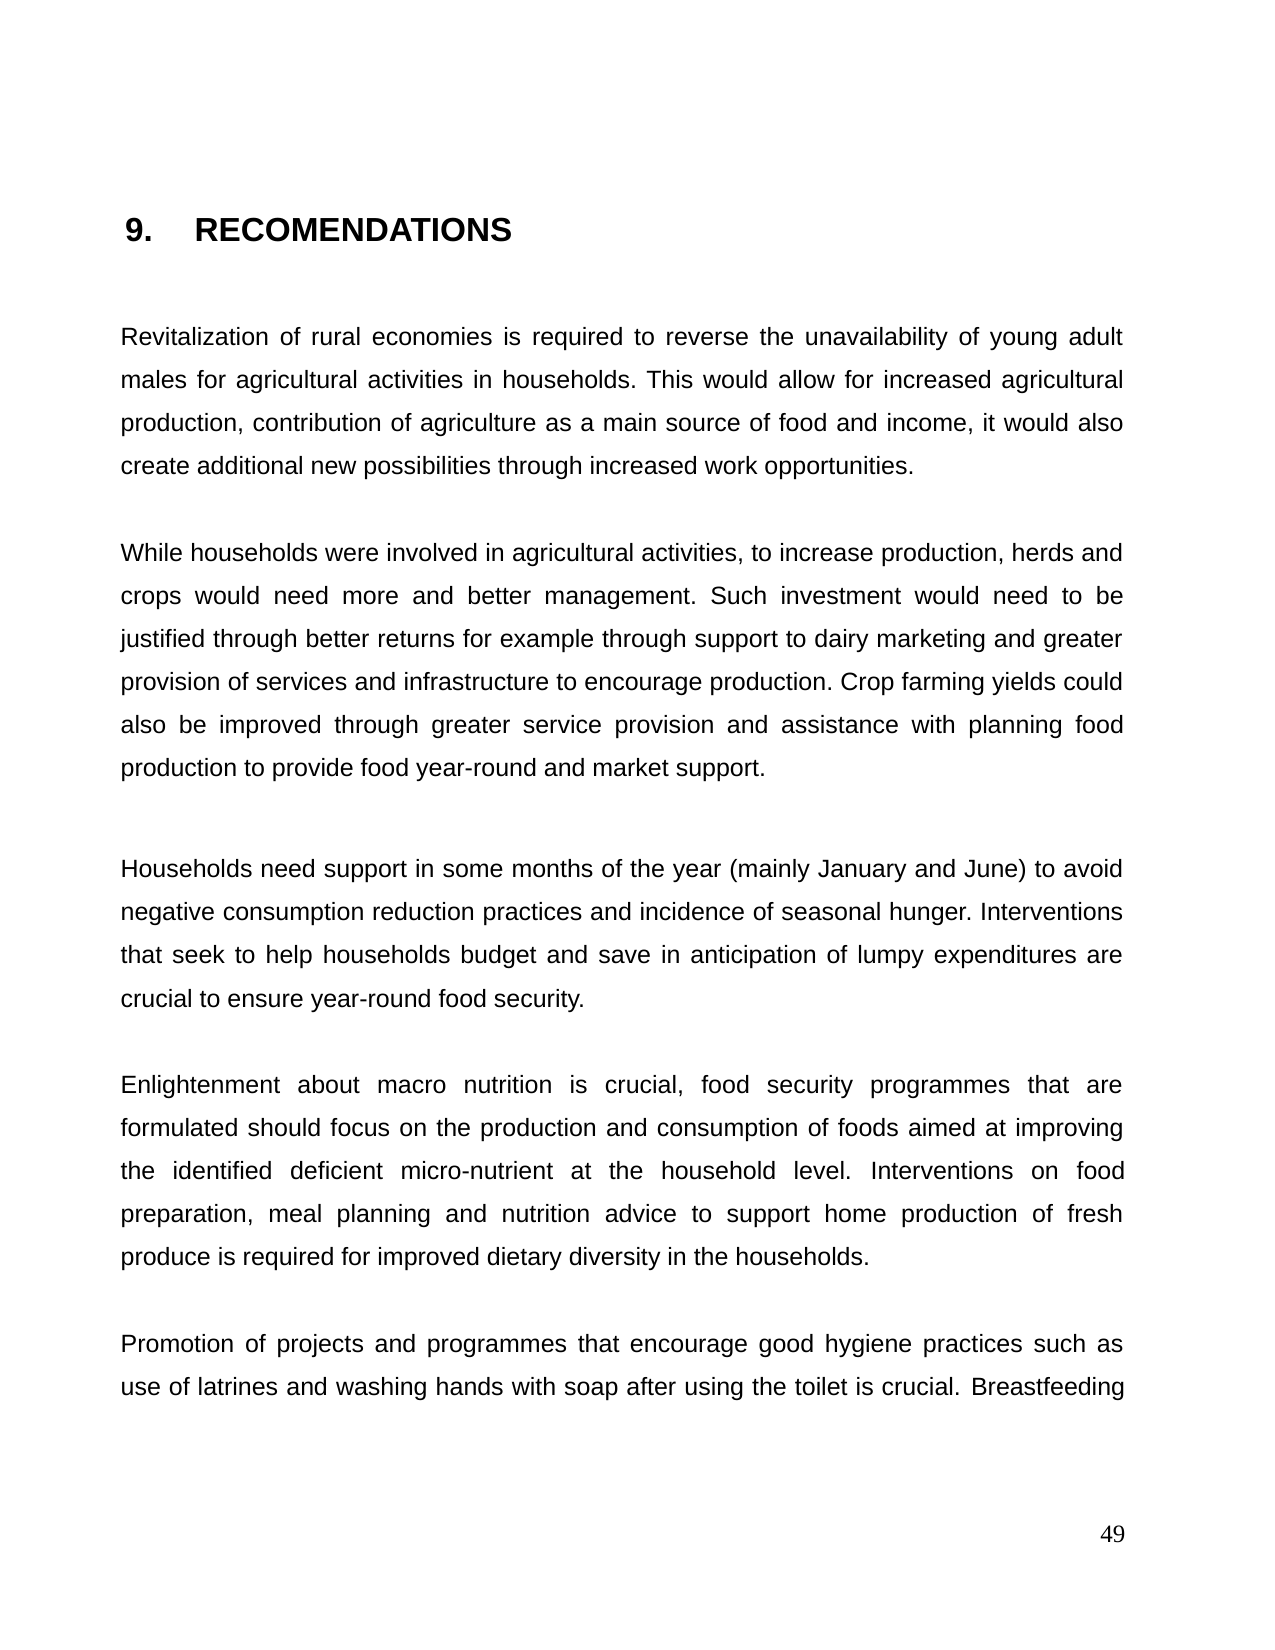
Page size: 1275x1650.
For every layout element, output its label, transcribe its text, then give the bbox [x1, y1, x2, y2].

text Revitalization of rural economies is required to reverse the unavailability of young adult males for agricultural activities in households. This would allow for increased agricultural production, contribution of agriculture as a main source of food and income, it would also create additional new possibilities through increased work opportunities. [120, 322, 1125, 480]
text Promotion of projects and programmes that encourage good hygiene practices such as use of latrines and washing hands with soap after using the toilet is crucial. Breastfeeding [120, 1329, 1125, 1401]
text Enlightenment about macro nutrition is crucial, food security programmes that are formulated should focus on the production and consumption of foods aimed at improving the identified deficient micro-nutrient at the household level. Interventions on food preparation, meal planning and nutrition advice to support home production of fresh produce is required for improved dietary diversity in the households. [120, 1070, 1125, 1271]
subtitle 9. RECOMENDATIONS [125, 210, 1125, 248]
text Households need support in some months of the year (mainly January and June) to avoid negative consumption reduction practices and incidence of seasonal hunger. Interventions that seek to help households budget and save in anticipation of lumpy expenditures are crucial to ensure year-round food security. [120, 854, 1125, 1012]
text While households were involved in agricultural activities, to increase production, herds and crops would need more and better management. Such investment would need to be justified through better returns for example through support to dairy marketing and greater provision of services and infrastructure to encourage production. Crop farming yields could also be improved through greater service provision and assistance with planning food production to provide food year-round and market support. [120, 538, 1125, 782]
